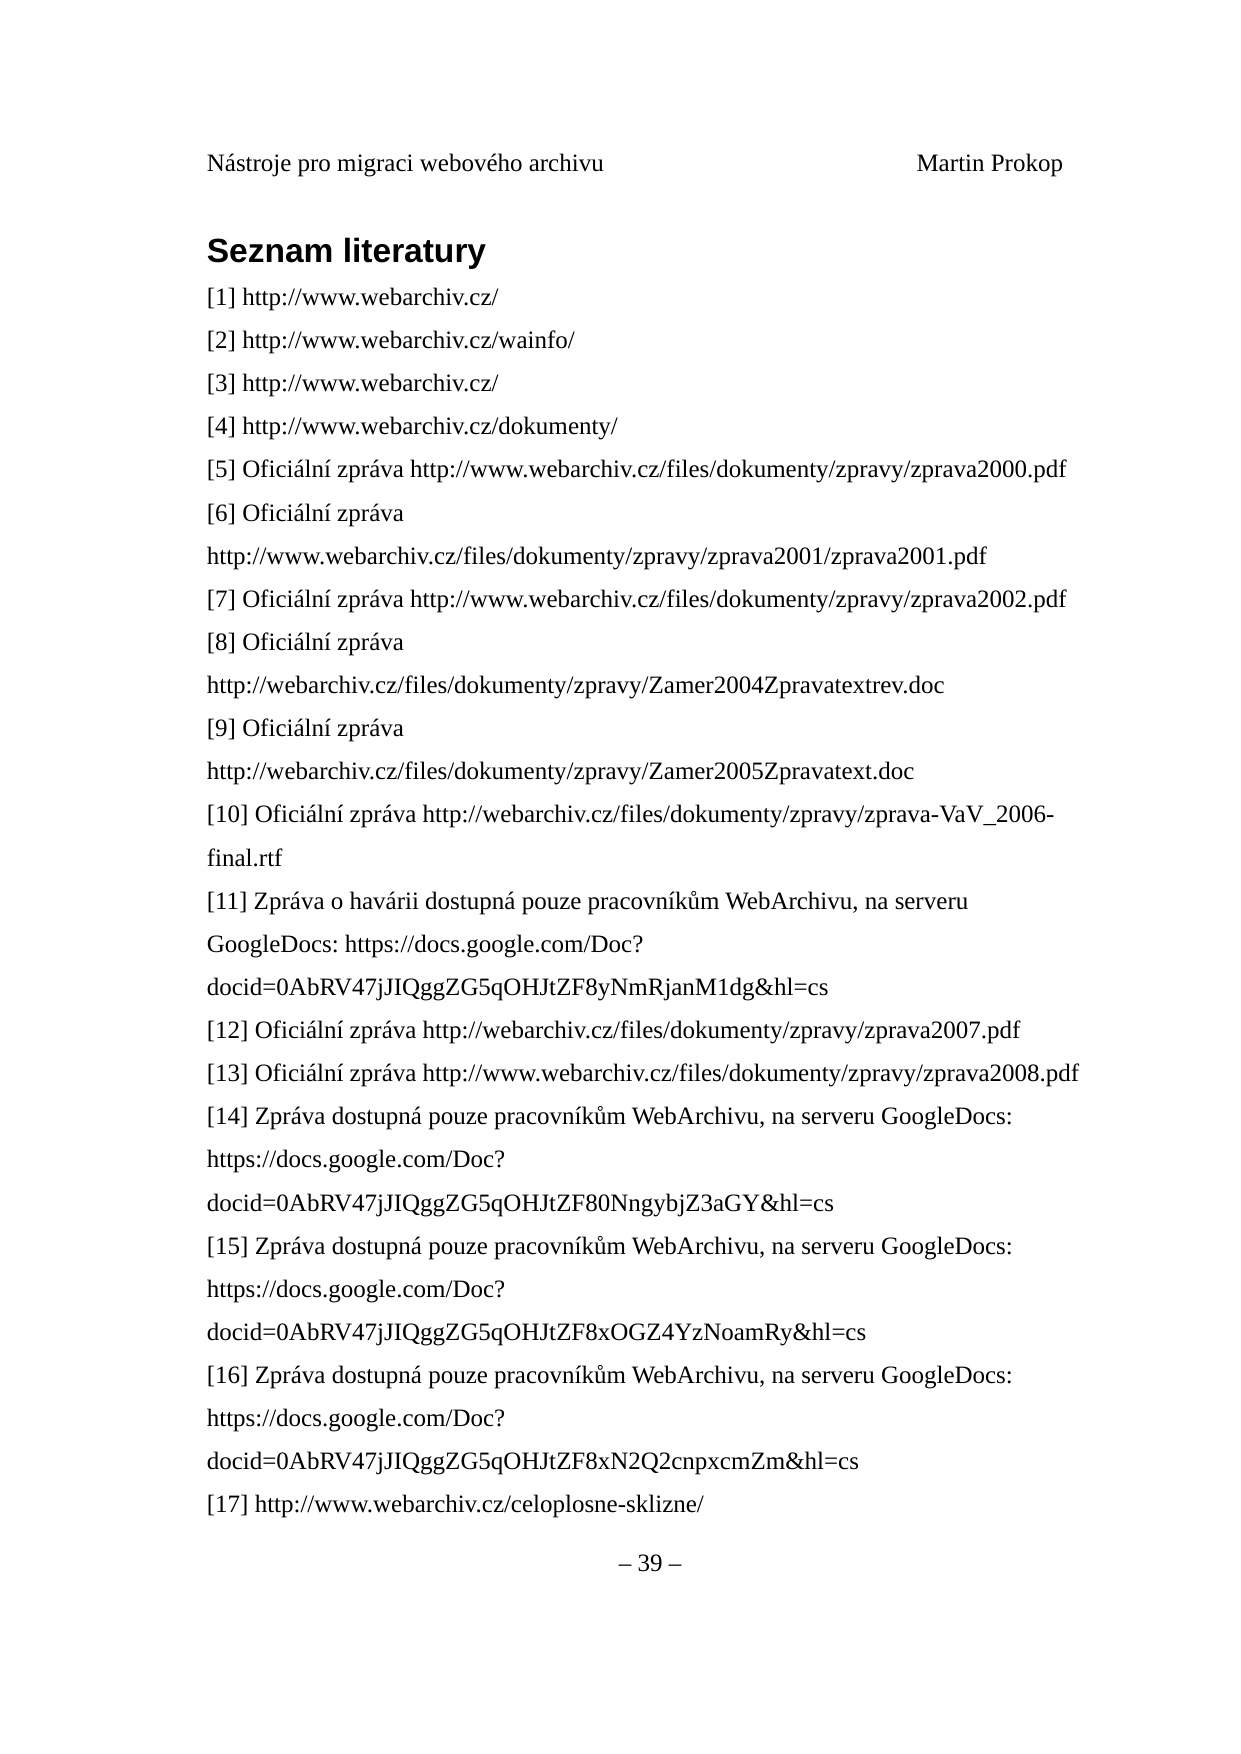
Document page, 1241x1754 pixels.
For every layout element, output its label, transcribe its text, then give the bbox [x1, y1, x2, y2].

text [6] Oficiální zpráva http://www.webarchiv.cz/files/dokumenty/zpravy/zprava2001/zprava2001.pdf [207, 498, 1093, 569]
text [7] Oficiální zpráva http://www.webarchiv.cz/files/dokumenty/zpravy/zprava2002.pdf [207, 584, 1093, 613]
text [13] Oficiální zpráva http://www.webarchiv.cz/files/dokumenty/zpravy/zprava2008.pdf [207, 1058, 1093, 1087]
text [12] Oficiální zpráva http://webarchiv.cz/files/dokumenty/zpravy/zprava2007.pdf [207, 1015, 1093, 1044]
text [5] Oficiální zpráva http://www.webarchiv.cz/files/dokumenty/zpravy/zprava2000.pdf [207, 454, 1093, 483]
text [2] http://www.webarchiv.cz/wainfo/ [207, 325, 1093, 354]
text [15] Zpráva dostupná pouze pracovníkům WebArchivu, na serveru GoogleDocs: https://docs.google.com/Doc?docid=0AbRV47jJIQggZG5qOHJtZF8xOGZ4YzNoamRy&hl=cs [207, 1231, 1093, 1346]
text [17] http://www.webarchiv.cz/celoplosne-sklizne/ [207, 1489, 1093, 1518]
text [10] Oficiální zpráva http://webarchiv.cz/files/dokumenty/zpravy/zprava-VaV_2006-final.rtf [207, 799, 1093, 871]
text [11] Zpráva o havárii dostupná pouze pracovníkům WebArchivu, na serveru GoogleDocs: https://docs.google.com/Doc?docid=0AbRV47jJIQggZG5qOHJtZF8yNmRjanM1dg&hl=cs [207, 886, 1093, 1001]
text [16] Zpráva dostupná pouze pracovníkům WebArchivu, na serveru GoogleDocs: https://docs.google.com/Doc?docid=0AbRV47jJIQggZG5qOHJtZF8xN2Q2cnpxcmZm&hl=cs [207, 1360, 1093, 1475]
text [1] http://www.webarchiv.cz/ [207, 282, 1093, 311]
text [3] http://www.webarchiv.cz/ [207, 368, 1093, 397]
text [4] http://www.webarchiv.cz/dokumenty/ [207, 411, 1093, 440]
text [9] Oficiální zpráva http://webarchiv.cz/files/dokumenty/zpravy/Zamer2005Zpravatext.doc [207, 713, 1093, 785]
text [8] Oficiální zpráva http://webarchiv.cz/files/dokumenty/zpravy/Zamer2004Zpravatextrev.doc [207, 627, 1093, 699]
text [14] Zpráva dostupná pouze pracovníkům WebArchivu, na serveru GoogleDocs: https://docs.google.com/Doc?docid=0AbRV47jJIQggZG5qOHJtZF80NngybjZ3aGY&hl=cs [207, 1101, 1093, 1216]
subtitle Seznam literatury [207, 231, 1093, 269]
